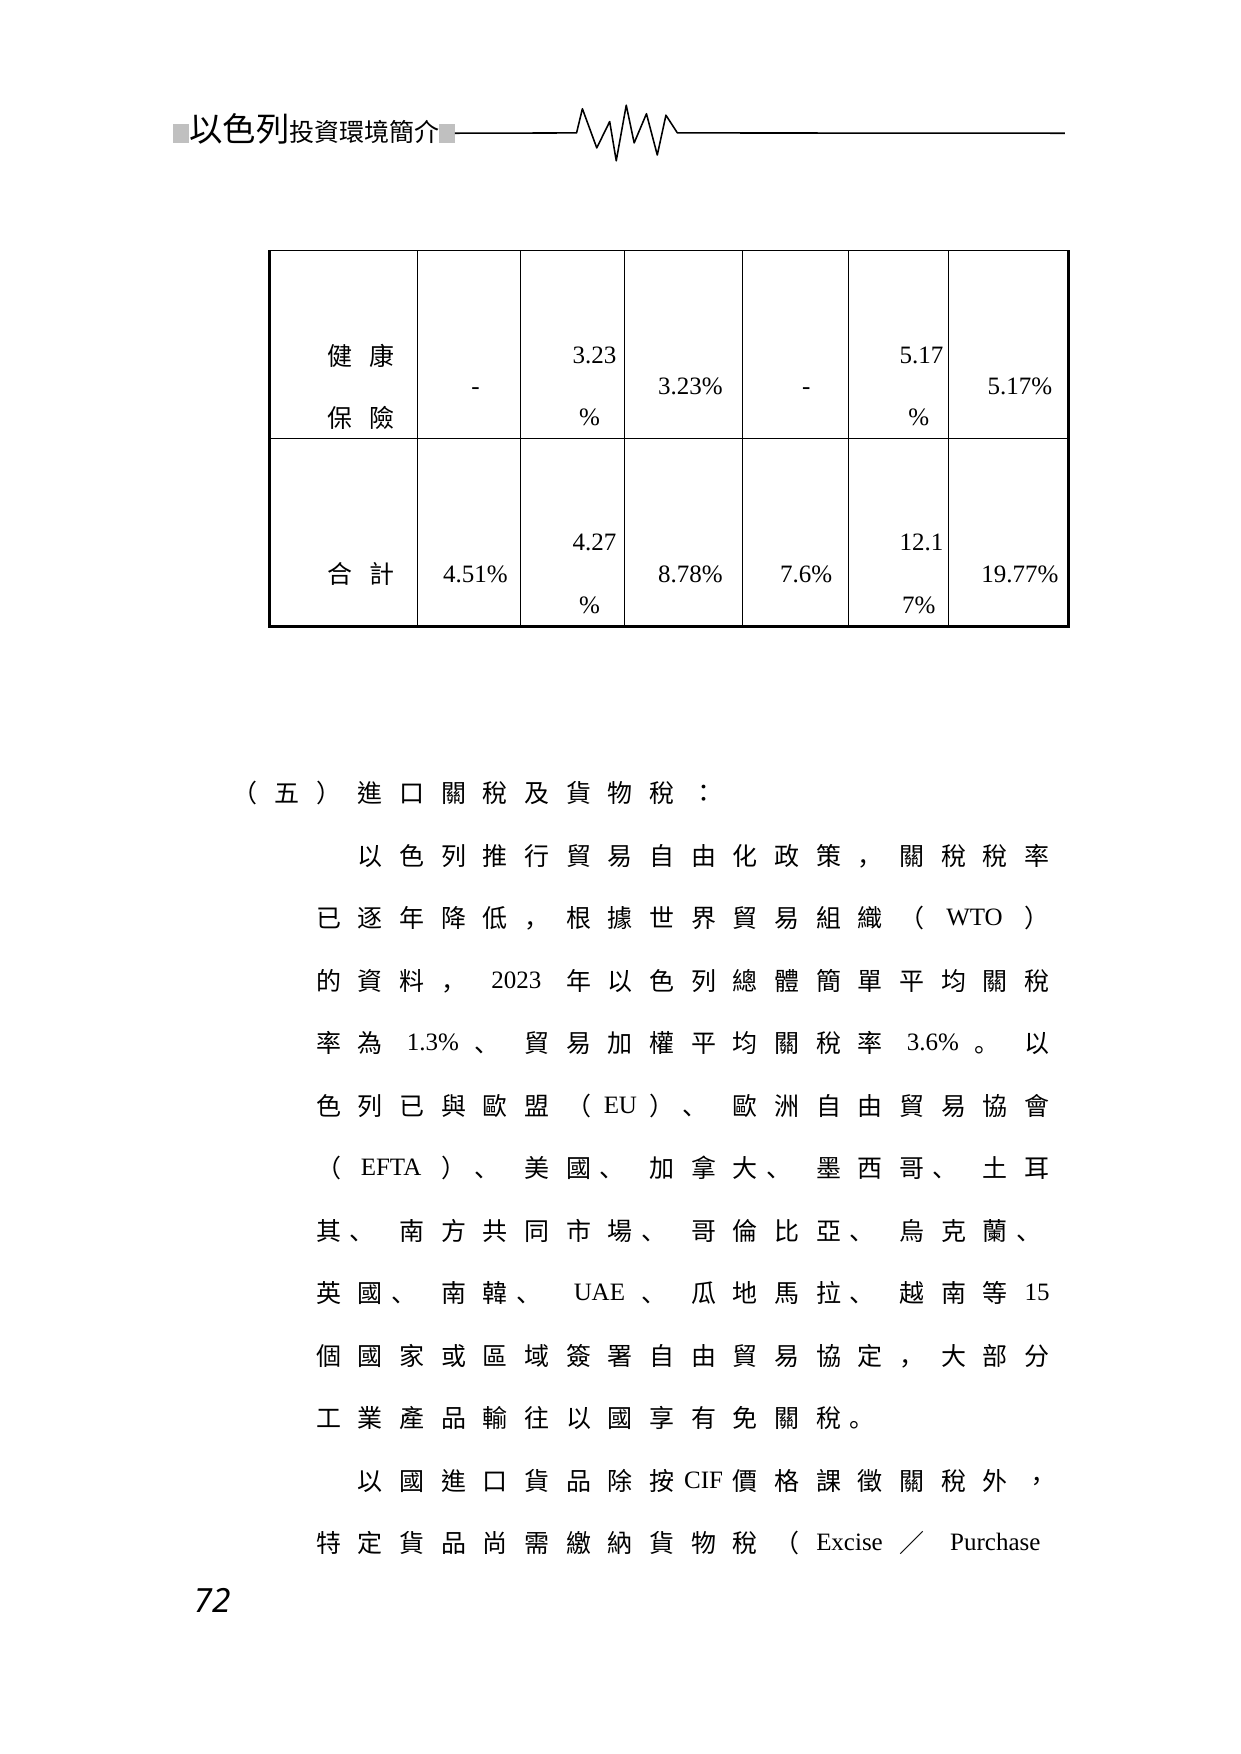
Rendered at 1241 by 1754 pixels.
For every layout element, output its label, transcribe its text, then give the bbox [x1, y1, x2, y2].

text 以色列推行貿易自由化政策，關稅稅率已逐年降低，根據世界貿易組織（WTO）的資料，2023年以色列總體簡單平均關稅率為1.3%、貿易加權平均關稅率3.6%。以色列已與歐盟（EU）、歐洲自由貿易協會（EFTA）、美國、加拿大、墨西哥、土耳其、南方共同市場、哥倫比亞、烏克蘭、英國、南韓、UAE、瓜地馬拉、越南等15個國家或區域簽署自由貿易協定，大部分工業產品輸往以國享有免關稅。 [281, 813, 1058, 1438]
table_cell 3.23% [521, 251, 624, 438]
table_cell 19.77% [949, 439, 1067, 625]
table_cell 12.17% [849, 439, 948, 625]
table_cell 4.27% [521, 439, 624, 625]
text 以國進口貨品除按CIF價格課徵關稅外，特定貨品尚需繳納貨物稅（Excise／Purchase [281, 1438, 1058, 1563]
table_cell 4.51% [418, 439, 520, 625]
table_cell 8.78% [625, 439, 742, 625]
table_cell 5.17% [949, 251, 1067, 438]
table_cell 3.23% [625, 251, 742, 438]
table_cell 7.6% [743, 439, 848, 625]
table_cell 5.17% [849, 251, 948, 438]
table_cell - [743, 251, 848, 438]
table_cell - [418, 251, 520, 438]
text （五）進口關稅及貨物稅： [207, 750, 1058, 813]
table_cell 健康保險 [271, 251, 417, 438]
table_cell 合計 [271, 439, 417, 625]
